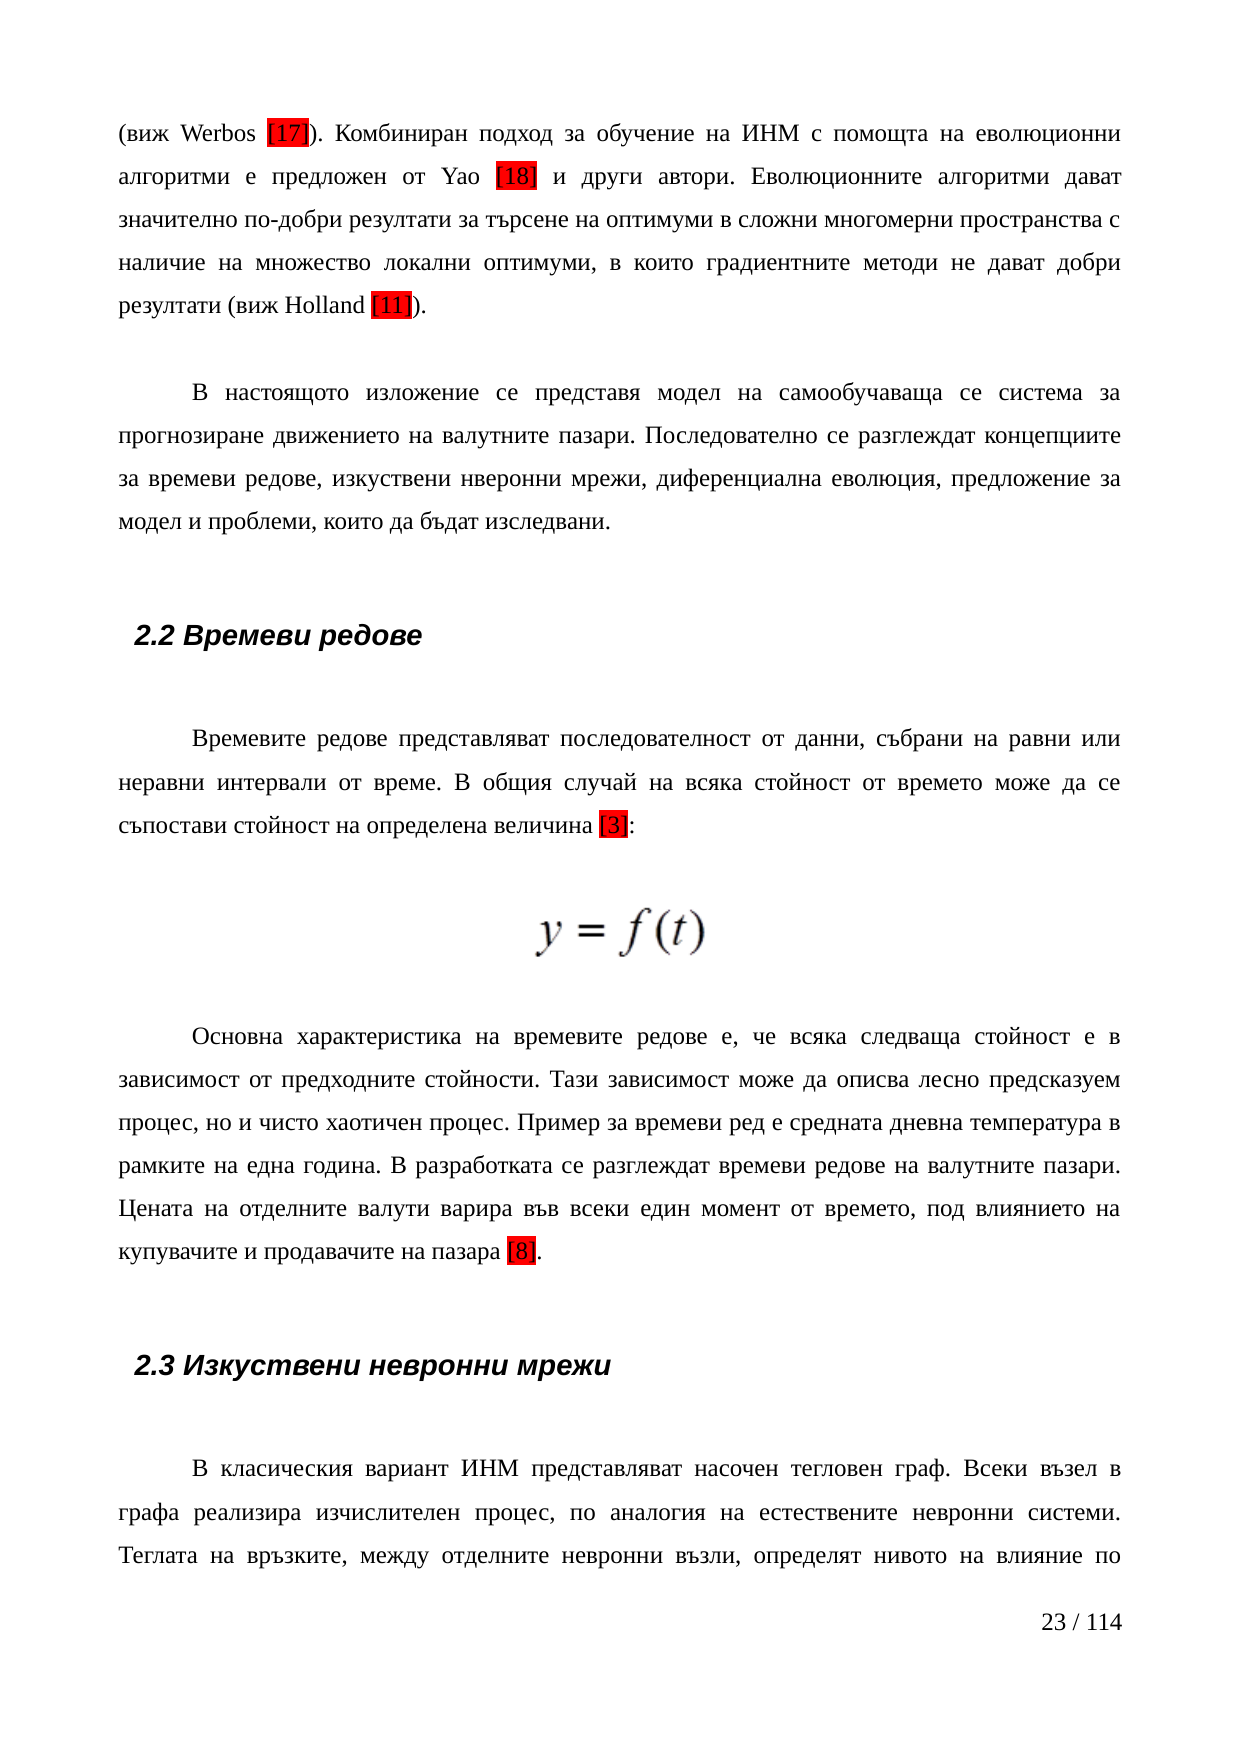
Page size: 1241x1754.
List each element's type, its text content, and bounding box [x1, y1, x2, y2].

subtitle 2.2 Времеви редове [118, 617, 1122, 651]
text (виж Werbos [17]). Комбиниран подход за обучение на ИНМ с помощта на еволюционни алгоритми е предложен от Yao [18] и други автори. Еволюционните алгоритми дават значително по-добри резултати за търсене на оптимуми в сложни многомерни пространства с наличие на множество локални оптимуми, в които градиентните методи не дават добри резултати (виж Holland [11]). [118, 118, 1122, 319]
subtitle 2.3 Изкуствени невронни мрежи [118, 1348, 1122, 1381]
text Времевите редове представляват последователност от данни, събрани на равни или неравни интервали от време. В общия случай на всяка стойност от времето може да се съпостави стойност на определена величина [3]: [118, 723, 1122, 838]
text В класическия вариант ИНМ представляват насочен тегловен граф. Всеки възел в графа реализира изчислителен процес, по аналогия на естествените невронни системи. Теглата на връзките, между отделните невронни възли, определят нивото на влияние по [118, 1453, 1122, 1568]
text В настоящото изложение се представя модел на самообучаваща се система за прогнозиране движението на валутните пазари. Последователно се разглеждат концепциите за времеви редове, изкуствени нверонни мрежи, диференциална еволюция, предложение за модел и проблеми, които да бъдат изследвани. [118, 377, 1122, 535]
text Основна характеристика на времевите редове е, че всяка следваща стойност е в зависимост от предходните стойности. Тази зависимост може да описва лесно предсказуем процес, но и чисто хаотичен процес. Пример за времеви ред е средната дневна температура в рамките на една година. В разработката се разглеждат времеви редове на валутните пазари. Цената на отделните валути варира във всеки един момент от времето, под влиянието на купувачите и продавачите на пазара [8]. [118, 1021, 1122, 1265]
